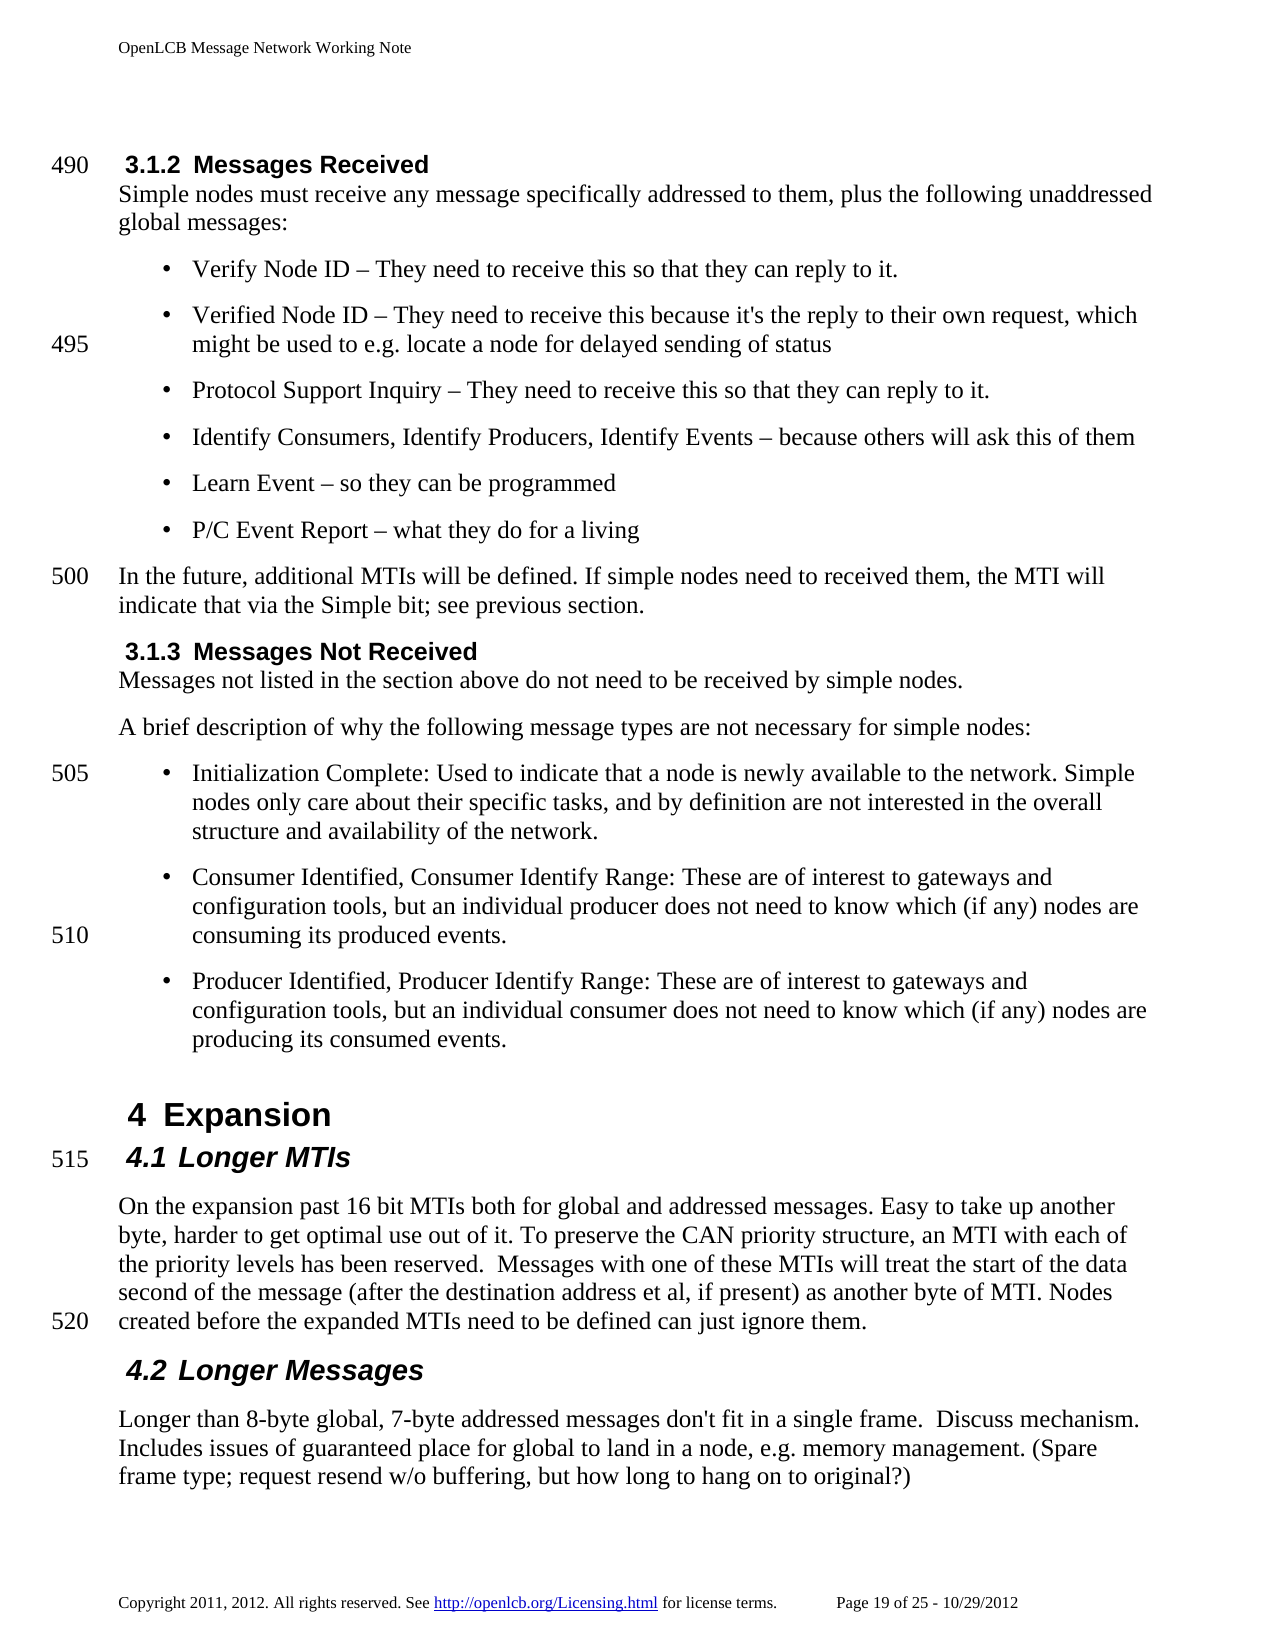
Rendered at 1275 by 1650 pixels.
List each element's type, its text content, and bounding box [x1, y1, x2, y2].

list Protocol Support Inquiry – They need to receive this so that they can reply to it. [162, 376, 1157, 404]
subtitle Messages Not Received [118, 637, 1157, 665]
list Producer Identified, Producer Identify Range: These are of interest to gateways and configuration tools, but an individual consumer does not need to know which (if any) nodes are producing its consumed events. [162, 966, 1157, 1052]
text Messages not listed in the section above do not need to be received by simple nodes. [118, 665, 1157, 694]
subtitle Longer MTIs [118, 1140, 1157, 1173]
text In the future, additional MTIs will be defined. If simple nodes need to received them, the MTI will indicate that via the Simple bit; see previous section. [118, 561, 1157, 619]
list Verify Node ID – They need to receive this so that they can reply to it. [162, 254, 1157, 283]
list Verified Node ID – They need to receive this because it's the reply to their own request, which might be used to e.g. locate a node for delayed sending of status [162, 300, 1157, 358]
text Longer than 8-byte global, 7-byte addressed messages don't fit in a single frame. Discuss mechanism. Includes issues of guaranteed place for global to land in a node, e.g. memory management. (Spare frame type; request resend w/o buffering, but how long to hang on to original?) [118, 1404, 1157, 1490]
subtitle Expansion [118, 1095, 1157, 1134]
subtitle Messages Received [118, 150, 1157, 179]
list P/C Event Report – what they do for a living [162, 515, 1157, 544]
text On the expansion past 16 bit MTIs both for global and addressed messages. Easy to take up another byte, harder to get optimal use out of it. To preserve the CAN priority structure, an MTI with each of the priority levels has been reserved. Messages with one of these MTIs will treat the start of the data second of the message (after the destination address et al, if present) as another byte of MTI. Nodes created before the expanded MTIs need to be defined can just ignore them. [118, 1191, 1157, 1335]
list Learn Event – so they can be programmed [162, 468, 1157, 497]
text A brief description of why the following message types are not necessary for simple nodes: [118, 712, 1157, 741]
text Simple nodes must receive any message specifically addressed to them, plus the following unaddressed global messages: [118, 179, 1157, 236]
list Identify Consumers, Identify Producers, Identify Events – because others will ask this of them [162, 422, 1157, 451]
list Initialization Complete: Used to indicate that a node is newly available to the network. Simple nodes only care about their specific tasks, and by definition are not interested in the overall structure and availability of the network. [162, 758, 1157, 844]
list Consumer Identified, Consumer Identify Range: These are of interest to gateways and configuration tools, but an individual producer does not need to know which (if any) nodes are consuming its produced events. [162, 862, 1157, 948]
subtitle Longer Messages [118, 1353, 1157, 1386]
